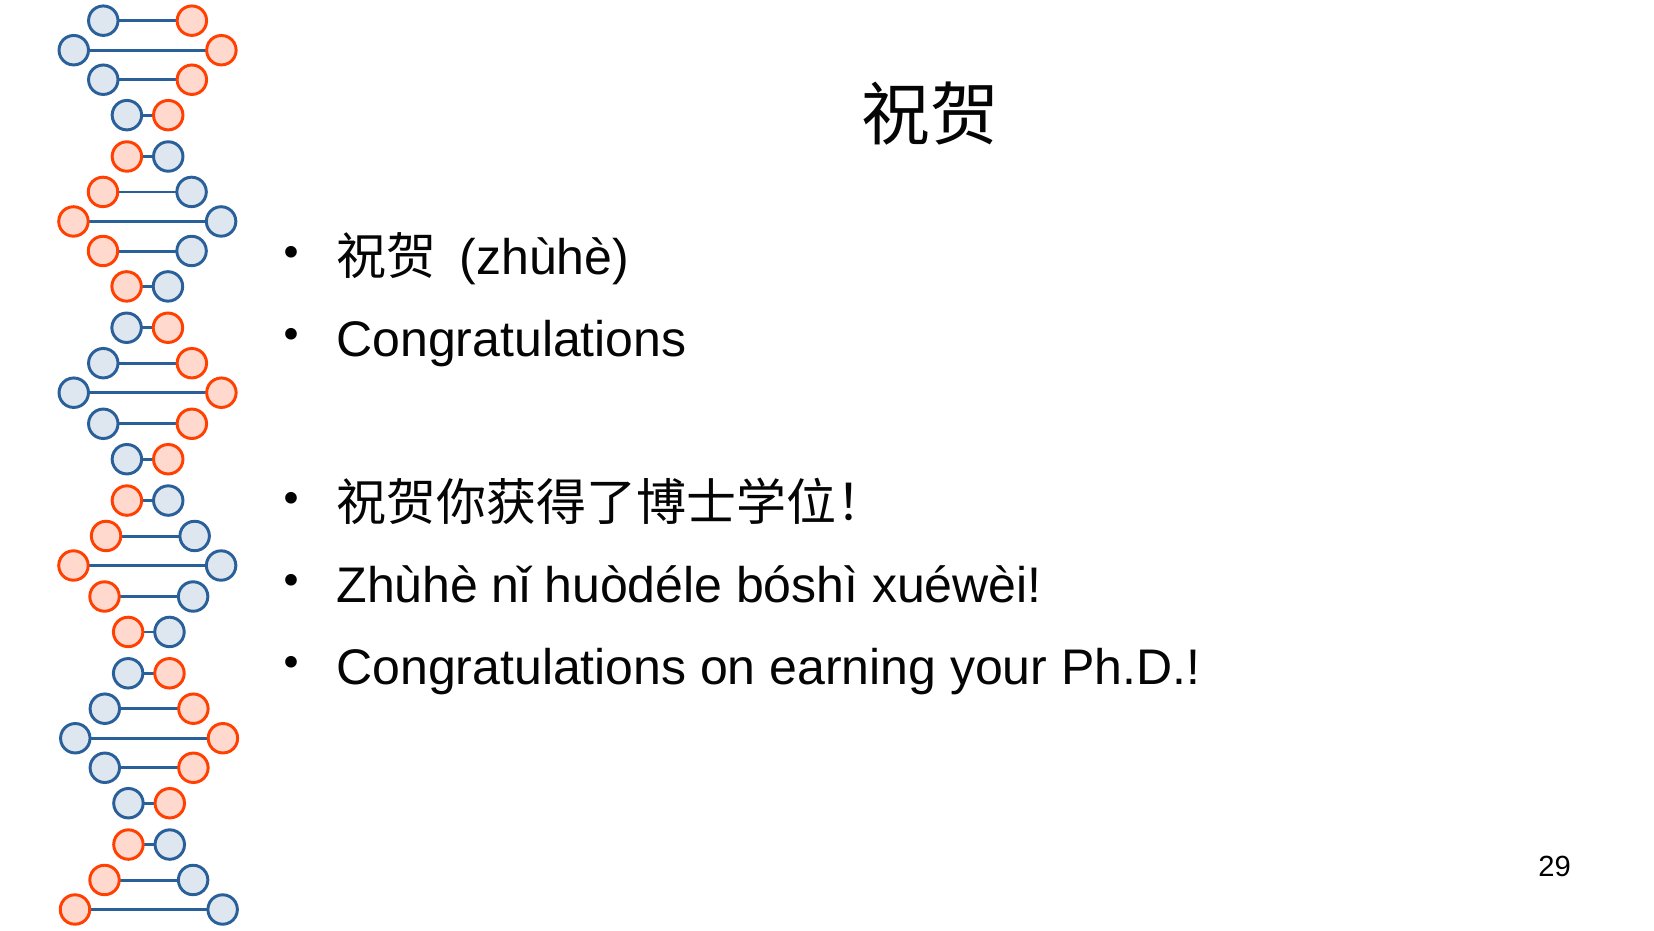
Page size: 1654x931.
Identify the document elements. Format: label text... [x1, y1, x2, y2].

list 祝贺 (zhùhè) Congratulations 祝贺你获得了博士学位！ Zhùhè nǐ huòdéle bóshì xuéwèi! Congratulations on earning your Ph.D.! [265, 224, 1595, 764]
title 祝贺 [265, 35, 1595, 189]
